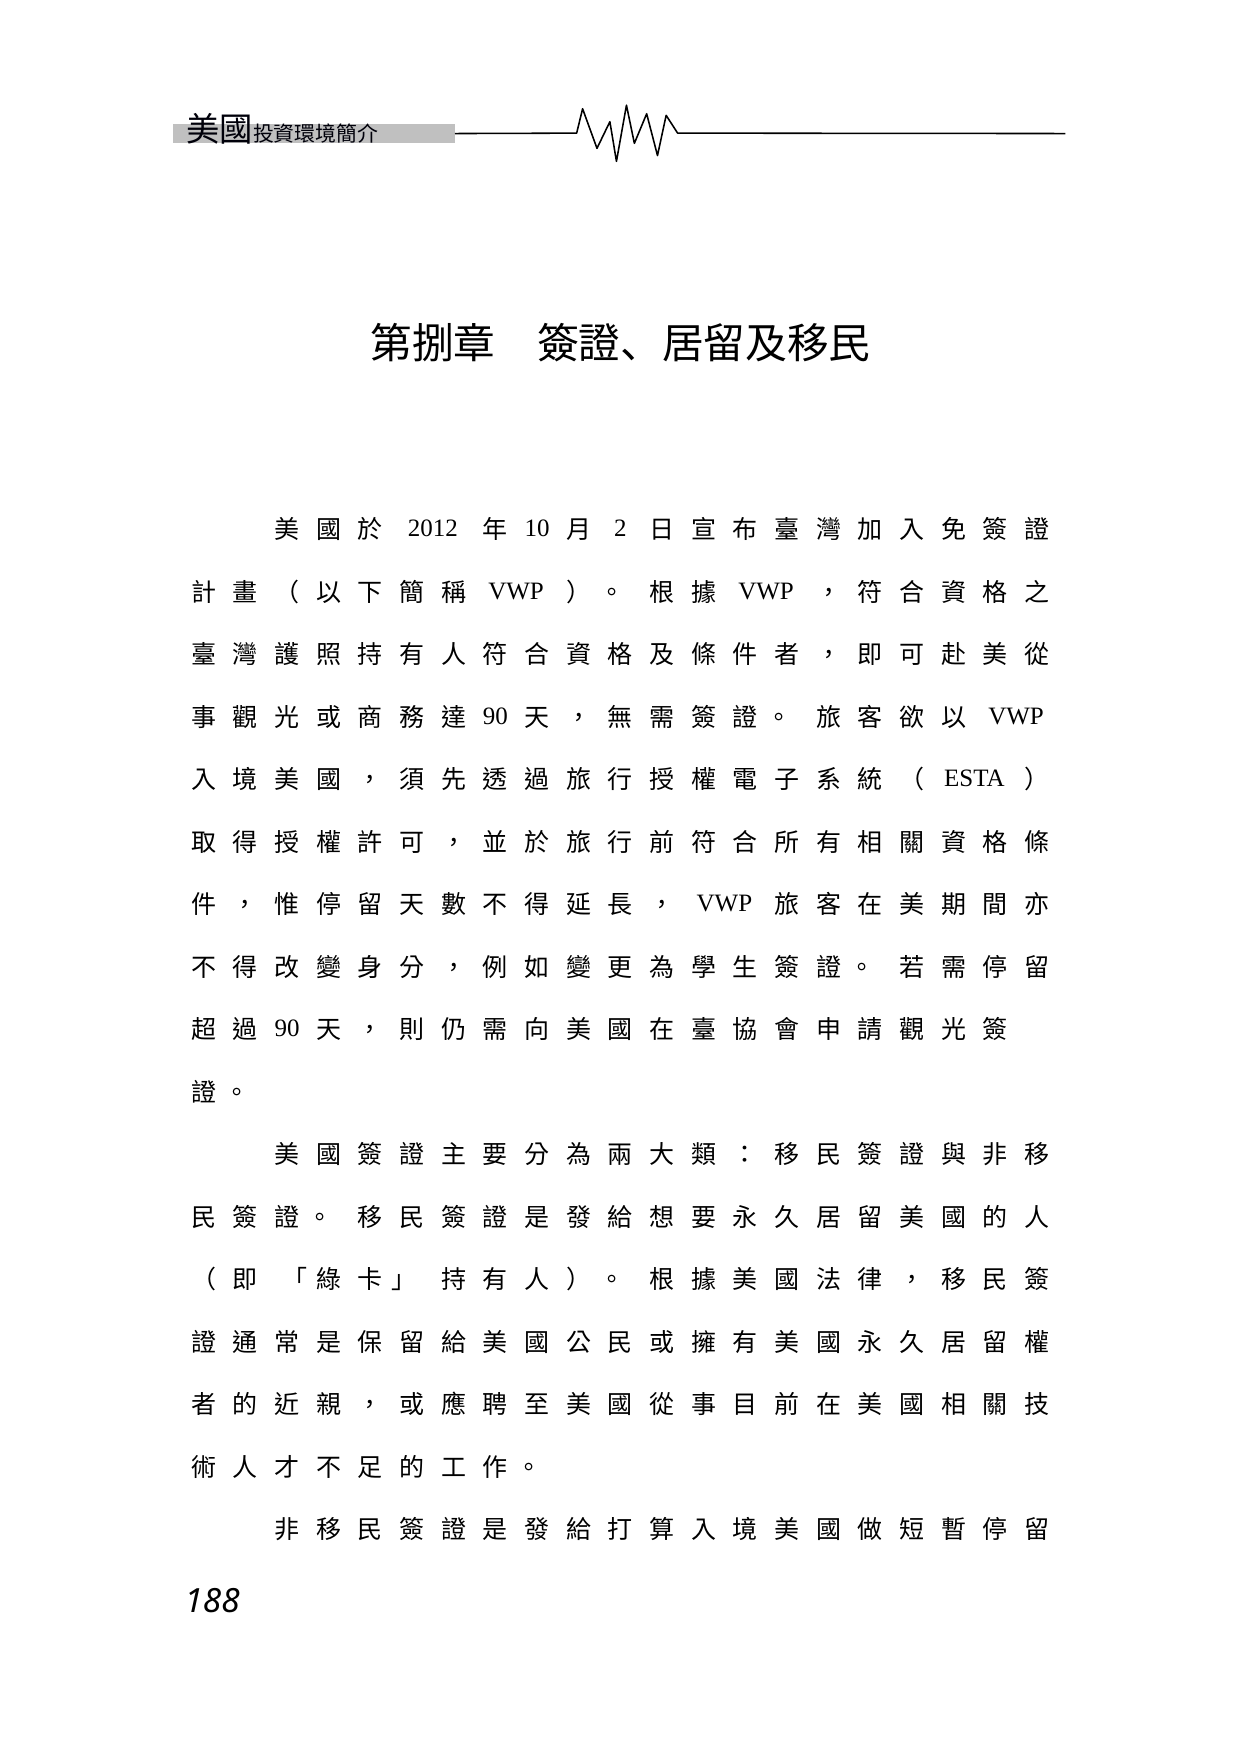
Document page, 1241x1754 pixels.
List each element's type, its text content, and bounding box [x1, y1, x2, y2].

text 美國於2012年10月2日宣布臺灣加入免簽證計畫（以下簡稱VWP）。根據VWP，符合資格之臺灣護照持有人符合資格及條件者，即可赴美從事觀光或商務達90天，無需簽證。旅客欲以VWP入境美國，須先透過旅行授權電子系統（ESTA）取得授權許可，並於旅行前符合所有相關資格條件，惟停留天數不得延長，VWP旅客在美期間亦不得改變身分，例如變更為學生簽證。若需停留超過90天，則仍需向美國在臺協會申請觀光簽證。 [183, 486, 1058, 1111]
text 美國簽證主要分為兩大類：移民簽證與非移民簽證。移民簽證是發給想要永久居留美國的人（即「綠卡」持有人）。根據美國法律，移民簽證通常是保留給美國公民或擁有美國永久居留權者的近親，或應聘至美國從事目前在美國相關技術人才不足的工作。 [183, 1111, 1058, 1486]
text 非移民簽證是發給打算入境美國做短暫停留 [183, 1486, 1058, 1549]
text 第捌章 簽證、居留及移民 [183, 299, 1058, 361]
